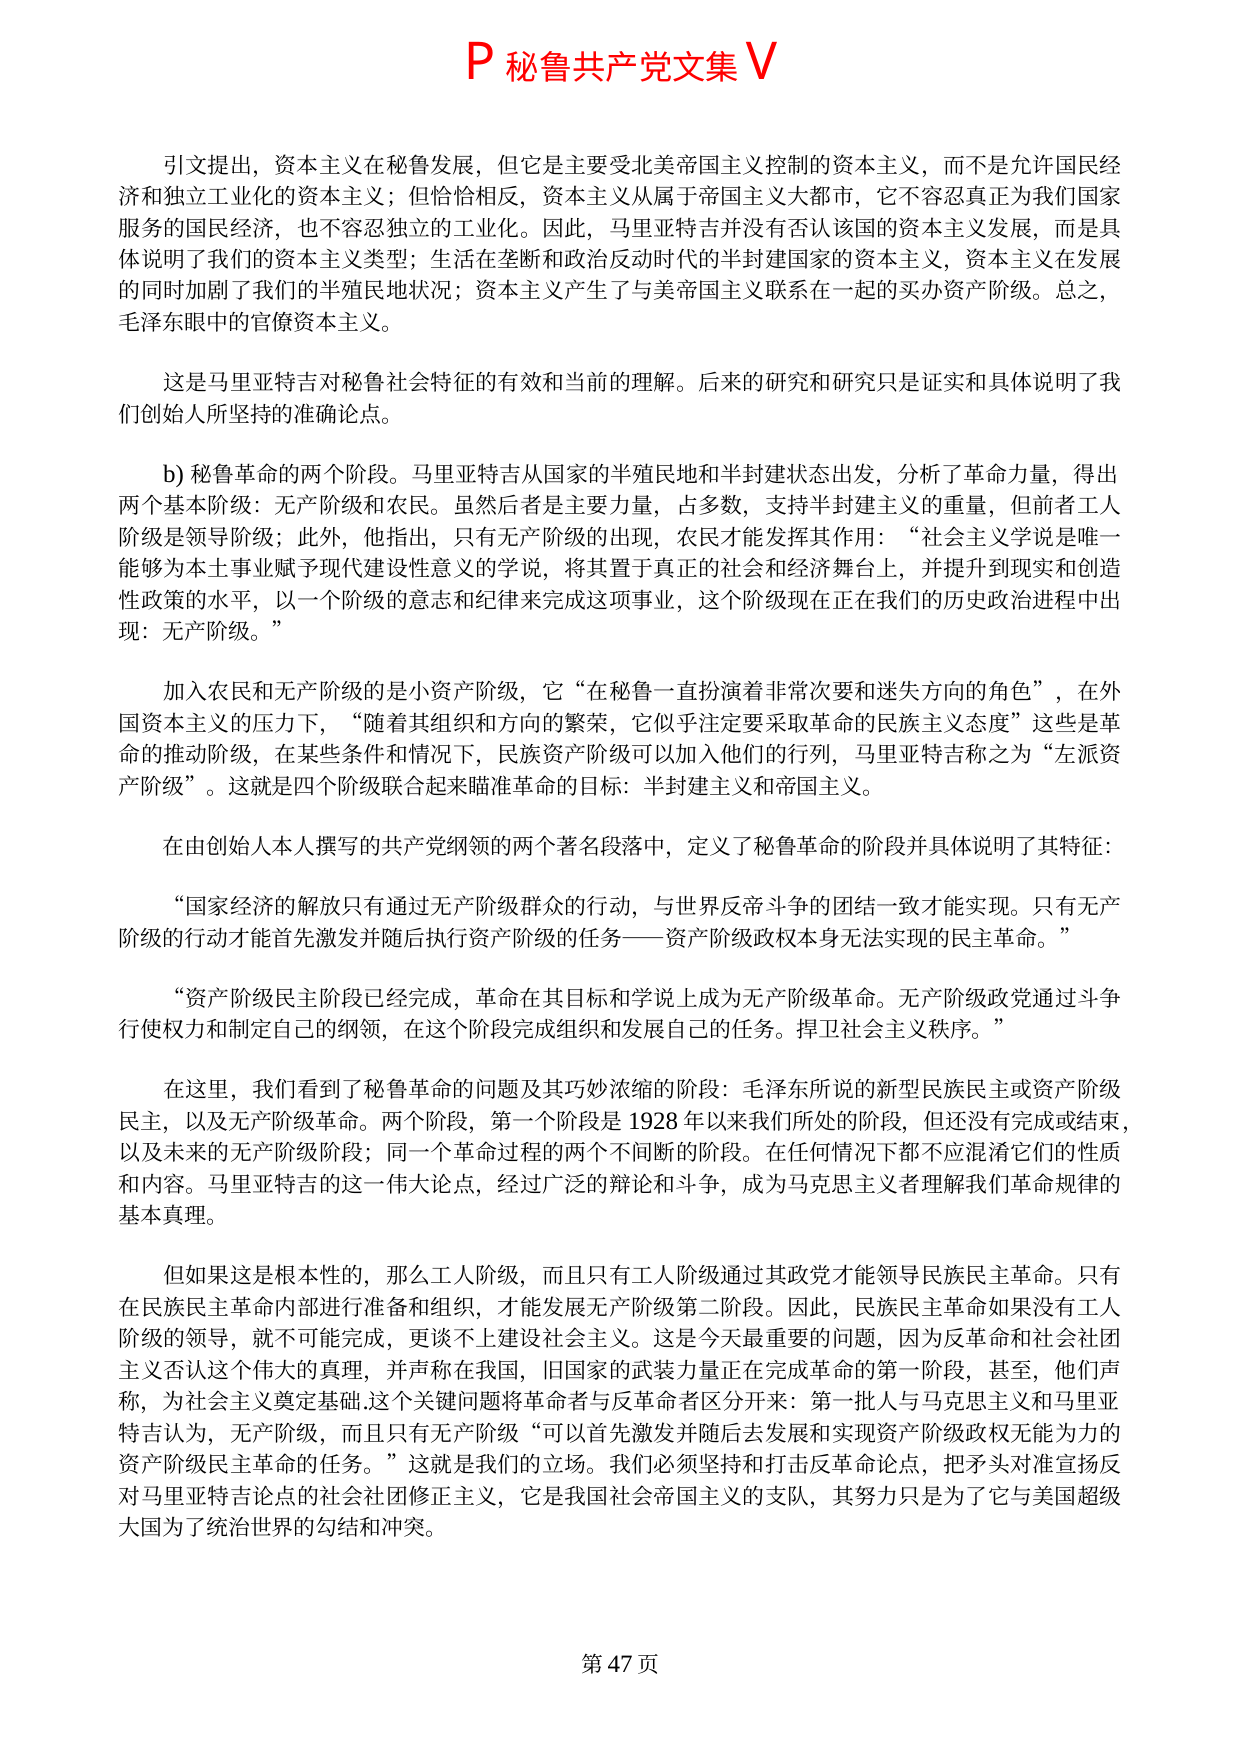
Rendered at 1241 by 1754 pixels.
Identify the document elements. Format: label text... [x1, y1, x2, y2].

text 引文提出，资本主义在秘鲁发展，但它是主要受北美帝国主义控制的资本主义，而不是允许国民经济和独立工业化的资本主义；但恰恰相反，资本主义从属于帝国主义大都市，它不容忍真正为我们国家服务的国民经济，也不容忍独立的工业化。因此，马里亚特吉并没有否认该国的资本主义发展，而是具体说明了我们的资本主义类型；生活在垄断和政治反动时代的半封建国家的资本主义，资本主义在发展的同时加剧了我们的半殖民地状况；资本主义产生了与美帝国主义联系在一起的买办资产阶级。总之，毛泽东眼中的官僚资本主义。 [118, 148, 1122, 337]
text 这是马里亚特吉对秘鲁社会特征的有效和当前的理解。后来的研究和研究只是证实和具体说明了我们创始人所坚持的准确论点。 [118, 365, 1122, 428]
text “国家经济的解放只有通过无产阶级群众的行动，与世界反帝斗争的团结一致才能实现。只有无产阶级的行动才能首先激发并随后执行资产阶级的任务——资产阶级政权本身无法实现的民主革命。” [118, 889, 1122, 952]
text 但如果这是根本性的，那么工人阶级，而且只有工人阶级通过其政党才能领导民族民主革命。只有在民族民主革命内部进行准备和组织，才能发展无产阶级第二阶段。因此，民族民主革命如果没有工人阶级的领导，就不可能完成，更谈不上建设社会主义。这是今天最重要的问题，因为反革命和社会社团主义否认这个伟大的真理，并声称在我国，旧国家的武装力量正在完成革命的第一阶段，甚至，他们声称，为社会主义奠定基础.这个关键问题将革命者与反革命者区分开来：第一批人与马克思主义和马里亚特吉认为，无产阶级，而且只有无产阶级“可以首先激发并随后去发展和实现资产阶级政权无能为力的资产阶级民主革命的任务。”这就是我们的立场。我们必须坚持和打击反革命论点，把矛头对准宣扬反对马里亚特吉论点的社会社团修正主义，它是我国社会帝国主义的支队，其努力只是为了它与美国超级大国为了统治世界的勾结和冲突。 [118, 1259, 1122, 1542]
text 在这里，我们看到了秘鲁革命的问题及其巧妙浓缩的阶段：毛泽东所说的新型民族民主或资产阶级民主，以及无产阶级革命。两个阶段，第一个阶段是1928年以来我们所处的阶段，但还没有完成或结束，以及未来的无产阶级阶段；同一个革命过程的两个不间断的阶段。在任何情况下都不应混淆它们的性质和内容。马里亚特吉的这一伟大论点，经过广泛的辩论和斗争，成为马克思主义者理解我们革命规律的基本真理。 [118, 1073, 1122, 1230]
text b) 秘鲁革命的两个阶段。马里亚特吉从国家的半殖民地和半封建状态出发，分析了革命力量，得出两个基本阶级：无产阶级和农民。虽然后者是主要力量，占多数，支持半封建主义的重量，但前者工人阶级是领导阶级；此外，他指出，只有无产阶级的出现，农民才能发挥其作用：“社会主义学说是唯一能够为本土事业赋予现代建设性意义的学说，将其置于真正的社会和经济舞台上，并提升到现实和创造性政策的水平，以一个阶级的意志和纪律来完成这项事业，这个阶级现在正在我们的历史政治进程中出现：无产阶级。” [118, 457, 1122, 646]
text 在由创始人本人撰写的共产党纲领的两个著名段落中，定义了秘鲁革命的阶段并具体说明了其特征： [118, 829, 1122, 861]
text “资产阶级民主阶段已经完成，革命在其目标和学说上成为无产阶级革命。无产阶级政党通过斗争行使权力和制定自己的纲领，在这个阶段完成组织和发展自己的任务。捍卫社会主义秩序。” [118, 981, 1122, 1044]
text 加入农民和无产阶级的是小资产阶级，它“在秘鲁一直扮演着非常次要和迷失方向的角色”，在外国资本主义的压力下，“随着其组织和方向的繁荣，它似乎注定要采取革命的民族主义态度”这些是革命的推动阶级，在某些条件和情况下，民族资产阶级可以加入他们的行列，马里亚特吉称之为“左派资产阶级”。这就是四个阶级联合起来瞄准革命的目标：半封建主义和帝国主义。 [118, 674, 1122, 800]
